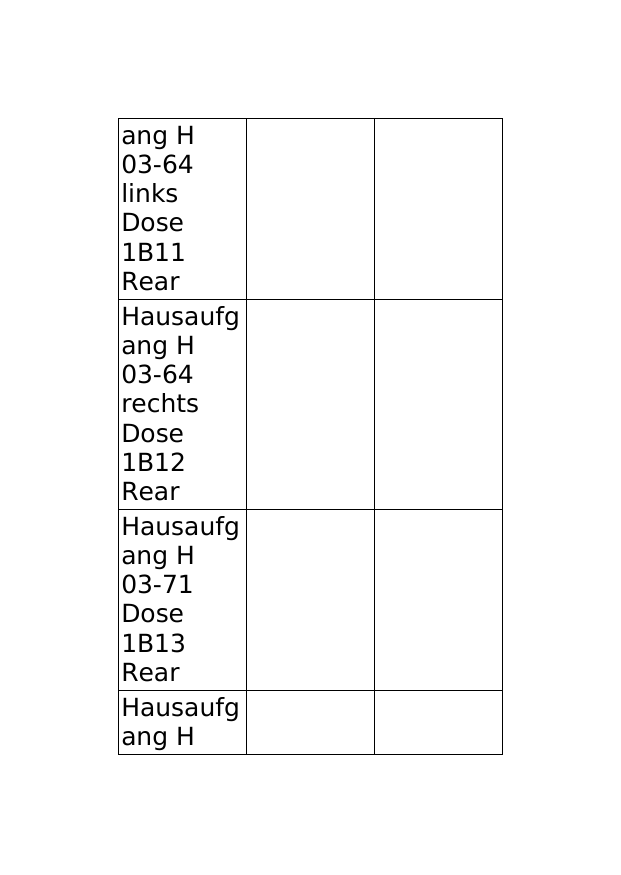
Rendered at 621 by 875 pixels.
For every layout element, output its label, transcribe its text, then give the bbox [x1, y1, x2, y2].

table_cell [247, 691, 374, 754]
table_cell [375, 691, 502, 754]
table_cell Hausaufgang H 03-71 Dose 1B13 Rear [119, 510, 246, 690]
table_cell ang H 03-64 links Dose 1B11 Rear [119, 119, 246, 299]
table_cell [247, 119, 374, 299]
table_cell [375, 119, 502, 299]
table_cell [247, 300, 374, 509]
table_cell [375, 510, 502, 690]
table_cell Hausaufgang H [119, 691, 246, 754]
table_cell Hausaufgang H 03-64 rechts Dose 1B12 Rear [119, 300, 246, 509]
table_cell [375, 300, 502, 509]
table_cell [247, 510, 374, 690]
